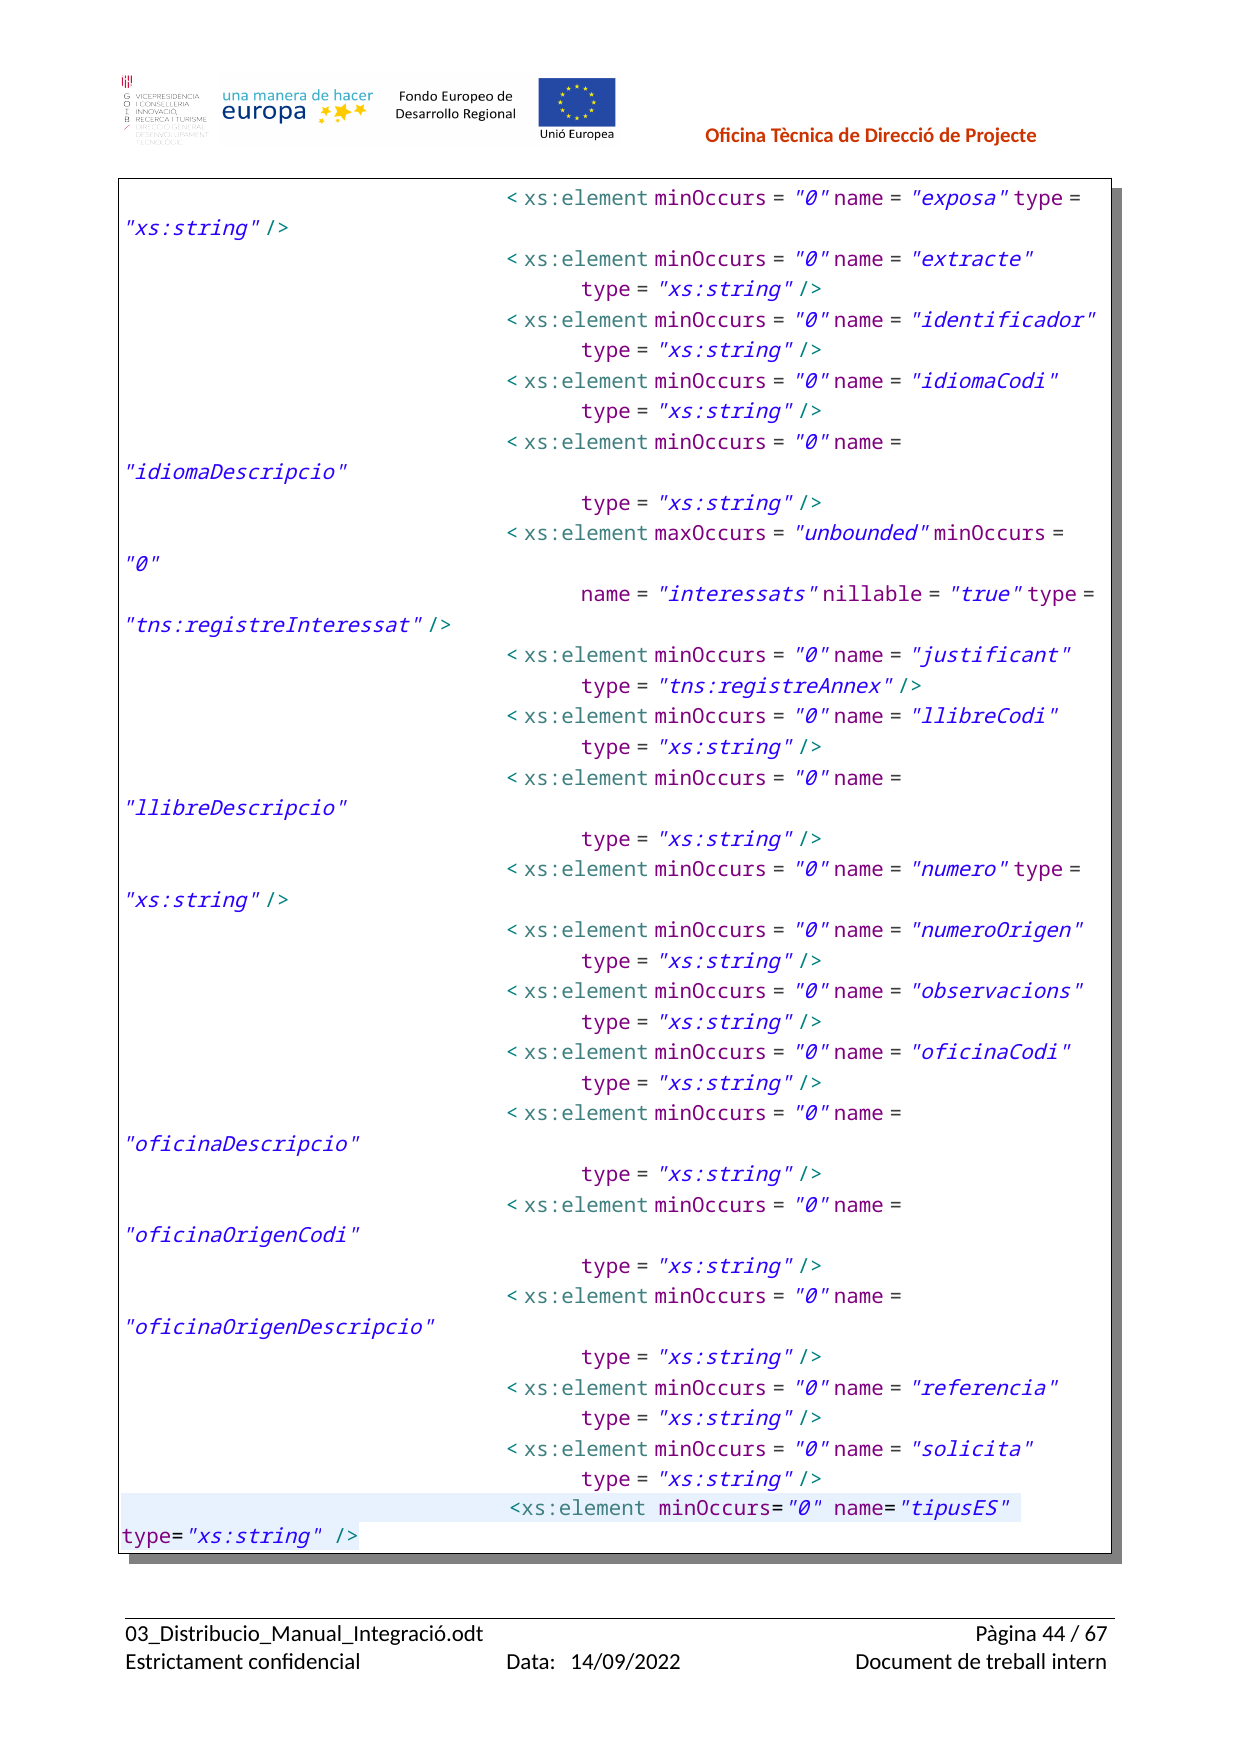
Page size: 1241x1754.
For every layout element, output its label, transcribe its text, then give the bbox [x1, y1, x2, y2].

text < xs:element minOccurs = "0" name = "justificant" [119, 636, 1111, 666]
text < xs:element minOccurs = "0" name = "llibreCodi" [119, 697, 1111, 727]
text type = "xs:string" /> [119, 483, 1111, 513]
text < xs:element minOccurs = "0" name = "exposa" type = "xs:string" /> [119, 179, 1111, 239]
text <xs:element minOccurs="0" name="tipusES" type="xs:string" /> [119, 1490, 1111, 1553]
text < xs:element minOccurs = "0" name = "oficinaOrigenCodi" [119, 1185, 1111, 1246]
text < xs:element minOccurs = "0" name = "llibreDescripcio" [119, 758, 1111, 819]
text < xs:element minOccurs = "0" name = "idiomaDescripcio" [119, 422, 1111, 483]
text type = "xs:string" /> [119, 819, 1111, 849]
text type = "xs:string" /> [119, 941, 1111, 971]
text < xs:element minOccurs = "0" name = "referencia" [119, 1368, 1111, 1398]
text < xs:element minOccurs = "0" name = "oficinaCodi" [119, 1032, 1111, 1063]
text < xs:element minOccurs = "0" name = "numeroOrigen" [119, 910, 1111, 941]
text type = "xs:string" /> [119, 1246, 1111, 1276]
text type = "xs:string" /> [119, 269, 1111, 300]
picture [219, 73, 621, 147]
text < xs:element minOccurs = "0" name = "numero" type = "xs:string" /> [119, 849, 1111, 910]
text < xs:element minOccurs = "0" name = "extracte" [119, 239, 1111, 269]
text < xs:element minOccurs = "0" name = "oficinaDescripcio" [119, 1093, 1111, 1154]
text < xs:element minOccurs = "0" name = "observacions" [119, 971, 1111, 1002]
text type = "xs:string" /> [119, 727, 1111, 758]
text type = "xs:string" /> [119, 330, 1111, 361]
text name = "interessats" nillable = "true" type = "tns:registreInteressat" /> [119, 574, 1111, 636]
text type = "xs:string" /> [119, 391, 1111, 422]
text type = "xs:string" /> [119, 1398, 1111, 1429]
text type = "xs:string" /> [119, 1154, 1111, 1185]
text type = "xs:string" /> [119, 1002, 1111, 1032]
text type = "xs:string" /> [119, 1337, 1111, 1368]
text type = "xs:string" /> [119, 1459, 1111, 1490]
text type = "tns:registreAnnex" /> [119, 666, 1111, 697]
text < xs:element minOccurs = "0" name = "oficinaOrigenDescripcio" [119, 1276, 1111, 1337]
text type = "xs:string" /> [119, 1063, 1111, 1093]
picture [118, 73, 213, 147]
text < xs:element minOccurs = "0" name = "identificador" [119, 300, 1111, 330]
text < xs:element minOccurs = "0" name = "solicita" [119, 1429, 1111, 1459]
text < xs:element minOccurs = "0" name = "idiomaCodi" [119, 361, 1111, 391]
text < xs:element maxOccurs = "unbounded" minOccurs = "0" [119, 513, 1111, 574]
